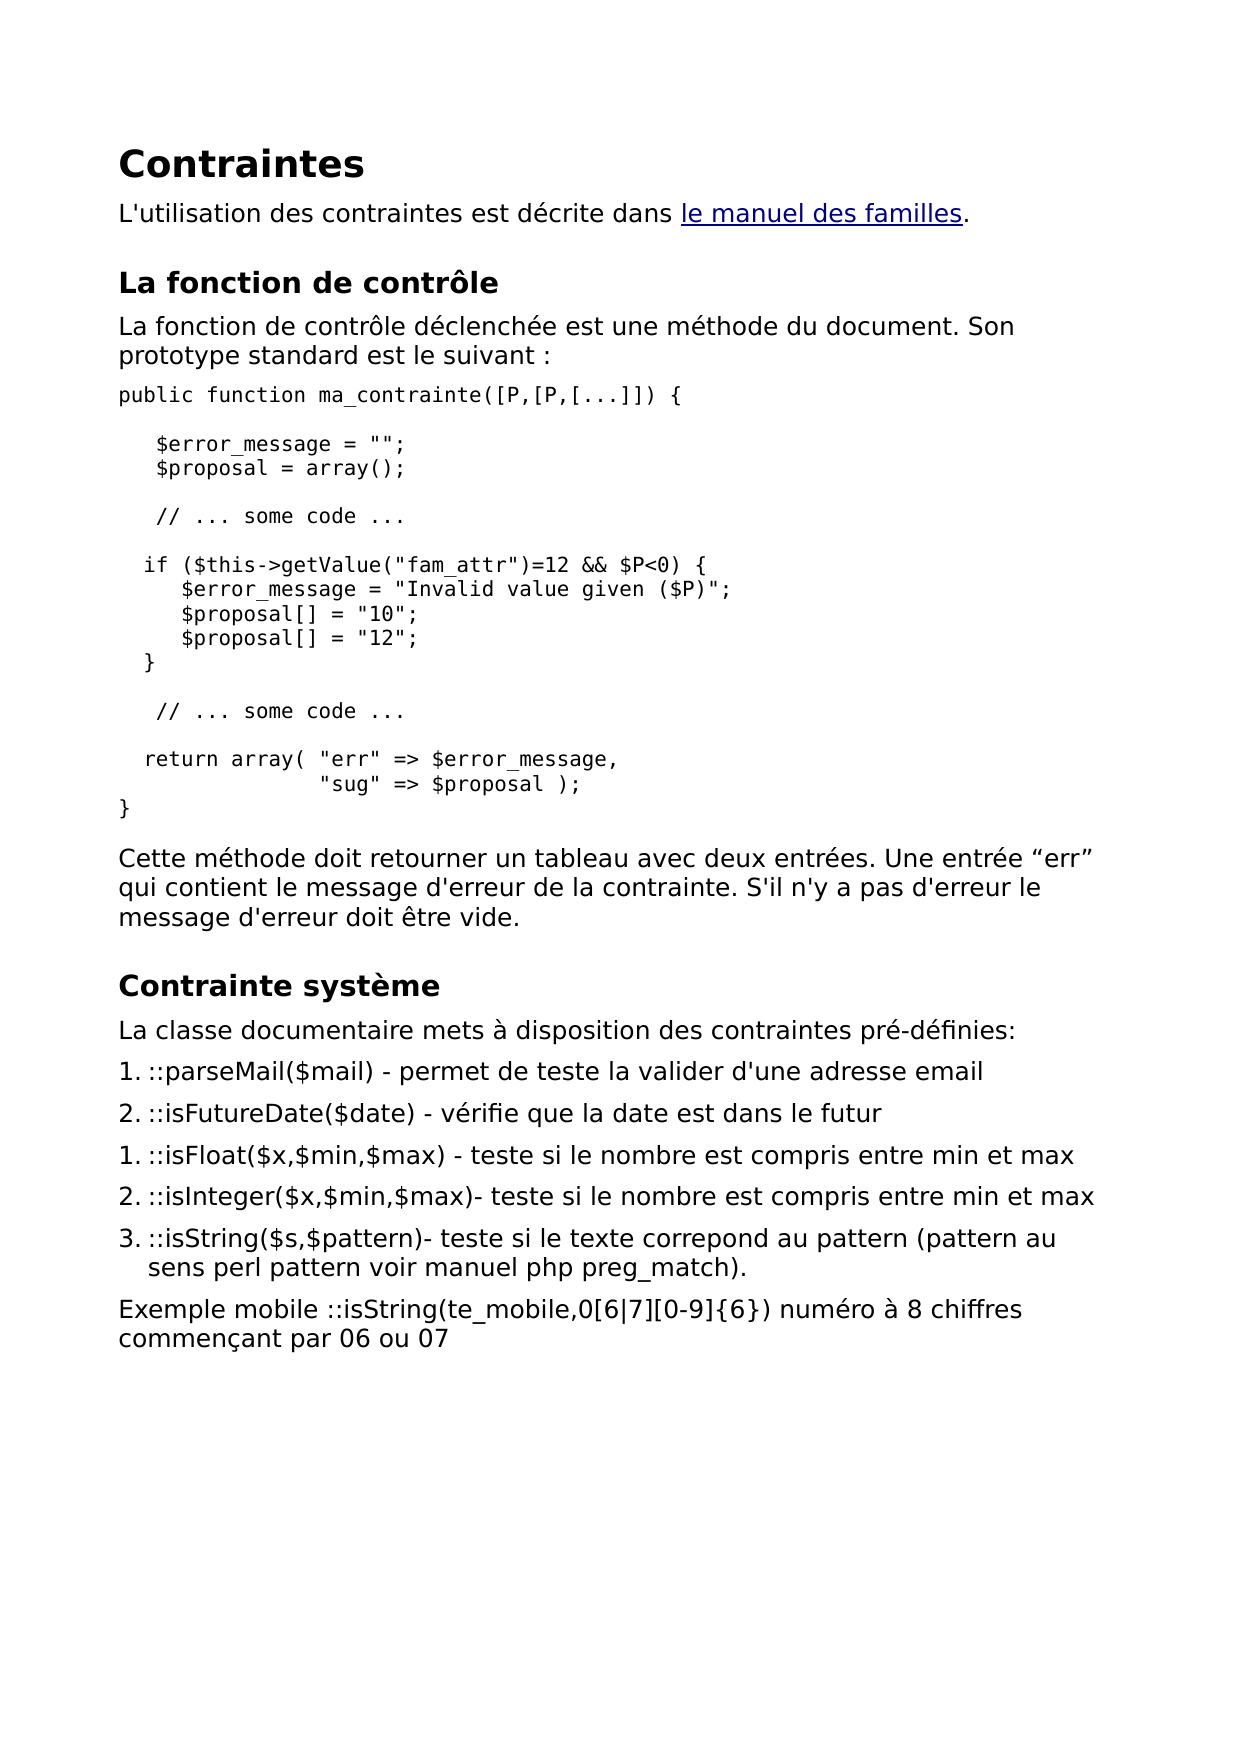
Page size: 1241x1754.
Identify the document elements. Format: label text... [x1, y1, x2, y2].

text L'utilisation des contraintes est décrite dans le manuel des familles. [118, 199, 1122, 228]
subtitle Contraintes [118, 143, 1122, 187]
subtitle La fonction de contrôle [118, 266, 1122, 300]
list ::isInteger($x,$min,$max)- teste si le nombre est compris entre min et max [118, 1182, 1122, 1212]
list ::isFloat($x,$min,$max) - teste si le nombre est compris entre min et max [118, 1141, 1122, 1170]
text La fonction de contrôle déclenchée est une méthode du document. Son prototype standard est le suivant : [118, 312, 1122, 371]
text Cette méthode doit retourner un tableau avec deux entrées. Une entrée “err” qui contient le message d'erreur de la contrainte. S'il n'y a pas d'erreur le message d'erreur doit être vide. [118, 844, 1122, 932]
list ::parseMail($mail) - permet de teste la valider d'une adresse email [118, 1057, 1122, 1087]
subtitle Contrainte système [118, 969, 1122, 1003]
list ::isString($s,$pattern)- teste si le texte correpond au pattern (pattern au sens perl pattern voir manuel php preg_match). [118, 1224, 1122, 1282]
list ::isFutureDate($date) - vérifie que la date est dans le futur [118, 1099, 1122, 1128]
text public function ma_contrainte([P,[P,[...]]) { $error_message = ""; $proposal = array(); // ... some code ... if ($this->getValue("fam_attr")=12 && $P<0) { $error_message = "Invalid value given ($P)"; $proposal[] = "10"; $proposal[] = "12"; } // ... some code ... return array( "err" => $error_message, "sug" => $proposal ); } [118, 383, 1122, 844]
text La classe documentaire mets à disposition des contraintes pré-définies: [118, 1016, 1122, 1045]
text Exemple mobile ::isString(te_mobile,0[6|7][0-9]{6}) numéro à 8 chiffres commençant par 06 ou 07 [118, 1295, 1122, 1353]
